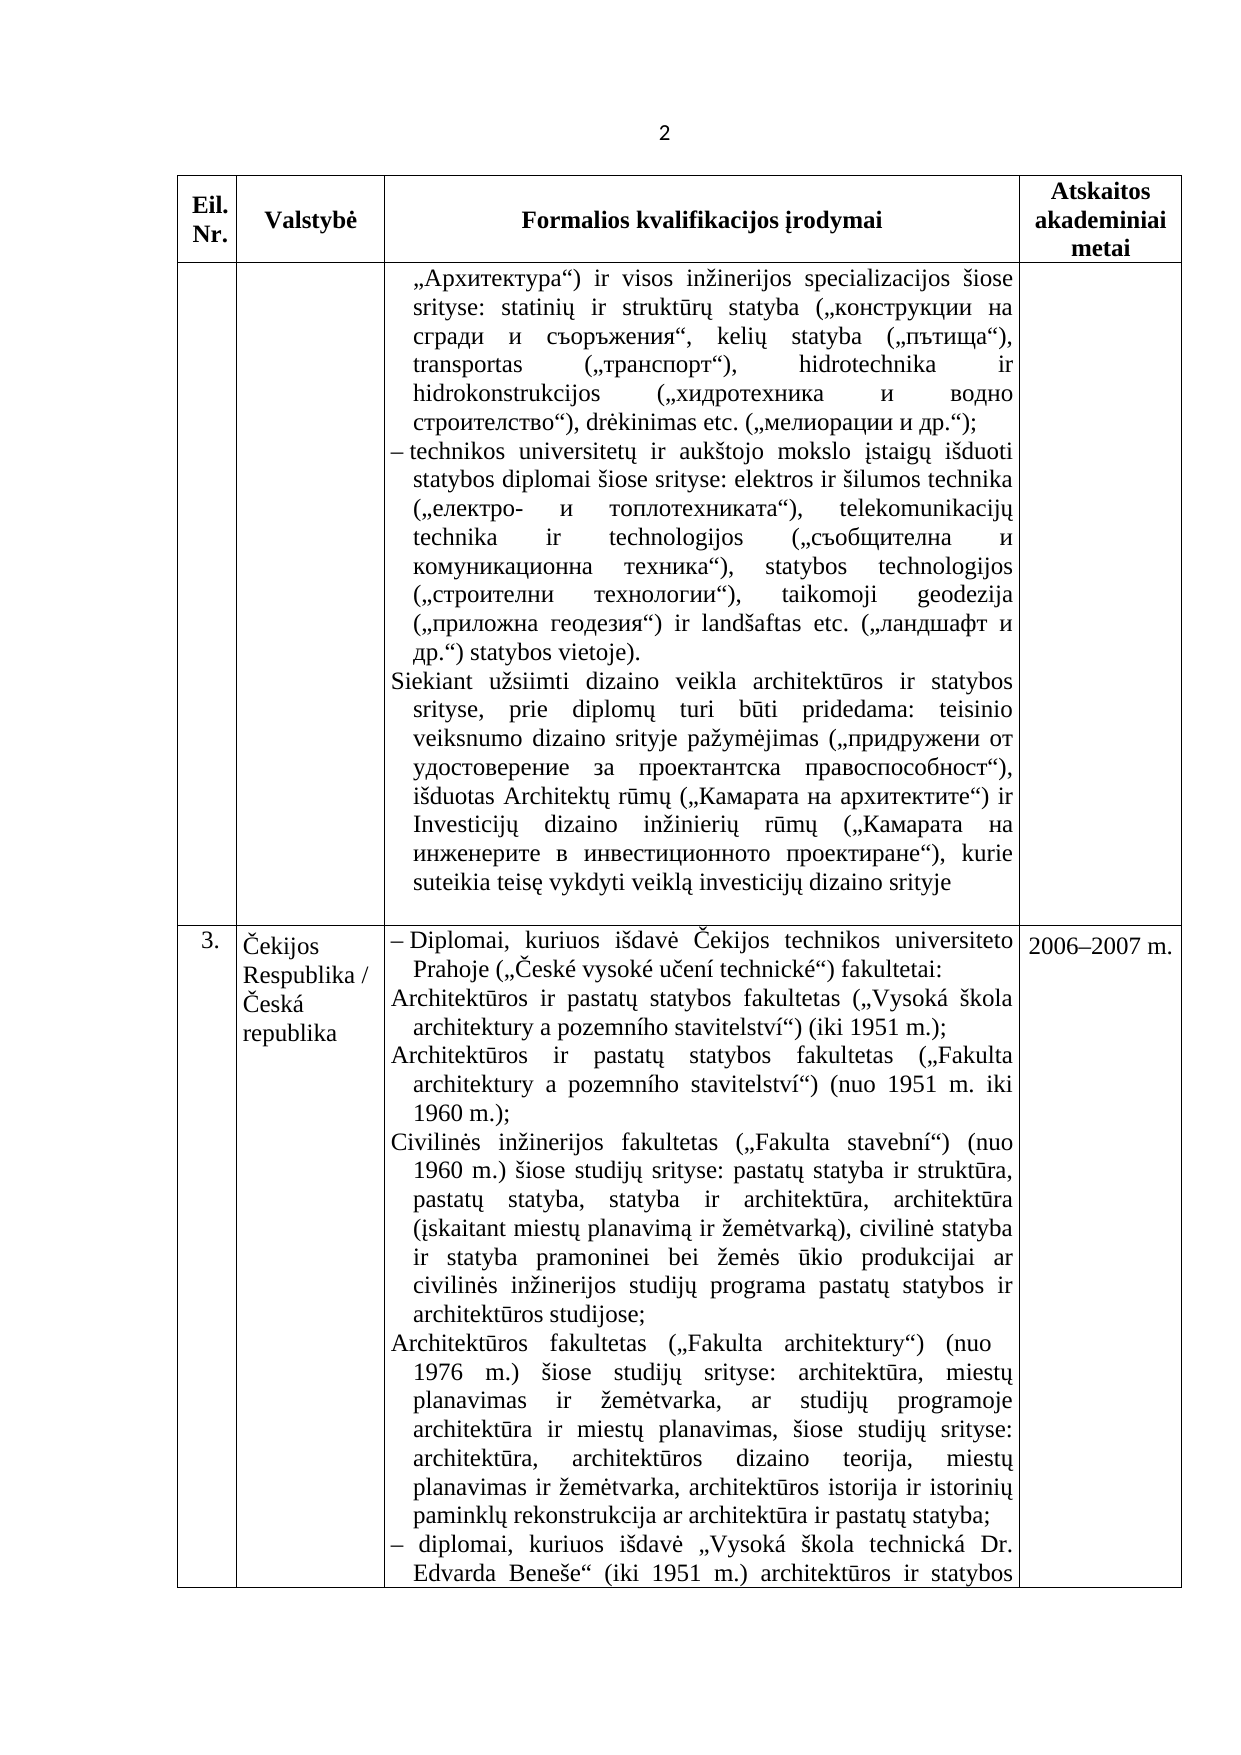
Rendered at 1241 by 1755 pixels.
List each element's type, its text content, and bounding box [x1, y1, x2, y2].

table_cell [178, 263, 236, 924]
table_cell – Diplomai, kuriuos išdavė Čekijos technikos universiteto Prahoje („České vysoké učení technické“) fakultetai: Architektūros ir pastatų statybos fakultetas („Vysoká škola architektury a pozemního stavitelství“) (iki 1951 m.); Architektūros ir pastatų statybos fakultetas („Fakulta architektury a pozemního stavitelství“) (nuo 1951 m. iki 1960 m.); Civilinės inžinerijos fakultetas („Fakulta stavební“) (nuo 1960 m.) šiose studijų srityse: pastatų statyba ir struktūra, pastatų statyba, statyba ir architektūra, architektūra (įskaitant miestų planavimą ir žemėtvarką), civilinė statyba ir statyba pramoninei bei žemės ūkio produkcijai ar civilinės inžinerijos studijų programa pastatų statybos ir architektūros studijose; Architektūros fakultetas („Fakulta architektury“) (nuo 1976 m.) šiose studijų srityse: architektūra, miestų planavimas ir žemėtvarka, ar studijų programoje architektūra ir miestų planavimas, šiose studijų srityse: architektūra, architektūros dizaino teorija, miestų planavimas ir žemėtvarka, architektūros istorija ir istorinių paminklų rekonstrukcija ar architektūra ir pastatų statyba; – diplomai, kuriuos išdavė „Vysoká škola technická Dr. Edvarda Beneše“ (iki 1951 m.) architektūros ir statybos [385, 926, 1019, 1587]
table_cell 3. [178, 926, 236, 1587]
table_cell 2006–2007 m. [1020, 926, 1181, 1587]
table_cell „Архитектура“) ir visos inžinerijos specializacijos šiose srityse: statinių ir struktūrų statyba („конструкции на сгради и съоръжения“, kelių statyba („пътища“), transportas („транспорт“), hidrotechnika ir hidrokonstrukcijos („хидротехника и водно строителство“), drėkinimas etc. („мелиорации и др.“); – technikos universitetų ir aukštojo mokslo įstaigų išduoti statybos diplomai šiose srityse: elektros ir šilumos technika („електро- и топлотехникатa“), telekomunikacijų technika ir technologijos („съобщителна и комуникационна техника“), statybos technologijos („строителни технологии“), taikomoji geodezija („приложна геодезия“) ir landšaftas etc. („ландшафт и др.“) statybos vietoje). Siekiant užsiimti dizaino veikla architektūros ir statybos srityse, prie diplomų turi būti pridedama: teisinio veiksnumo dizaino srityje pažymėjimas („придружени от удостоверение за проектантска правоспособност“), išduotas Architektų rūmų („Камарата на архитектите“) ir Investicijų dizaino inžinierių rūmų („Камарата на инженерите в инвестиционното проектиране“), kurie suteikia teisę vykdyti veiklą investicijų dizaino srityje [385, 263, 1019, 924]
table_header Formalios kvalifikacijos įrodymai [385, 176, 1019, 262]
table_header Valstybė [237, 176, 384, 262]
table_header Eil. Nr. [178, 176, 236, 262]
table_cell [237, 263, 384, 924]
table_cell [1020, 263, 1181, 924]
table_cell Čekijos Respublika / Česká republika [237, 926, 384, 1587]
table_header Atskaitos akademiniai metai [1020, 176, 1181, 262]
